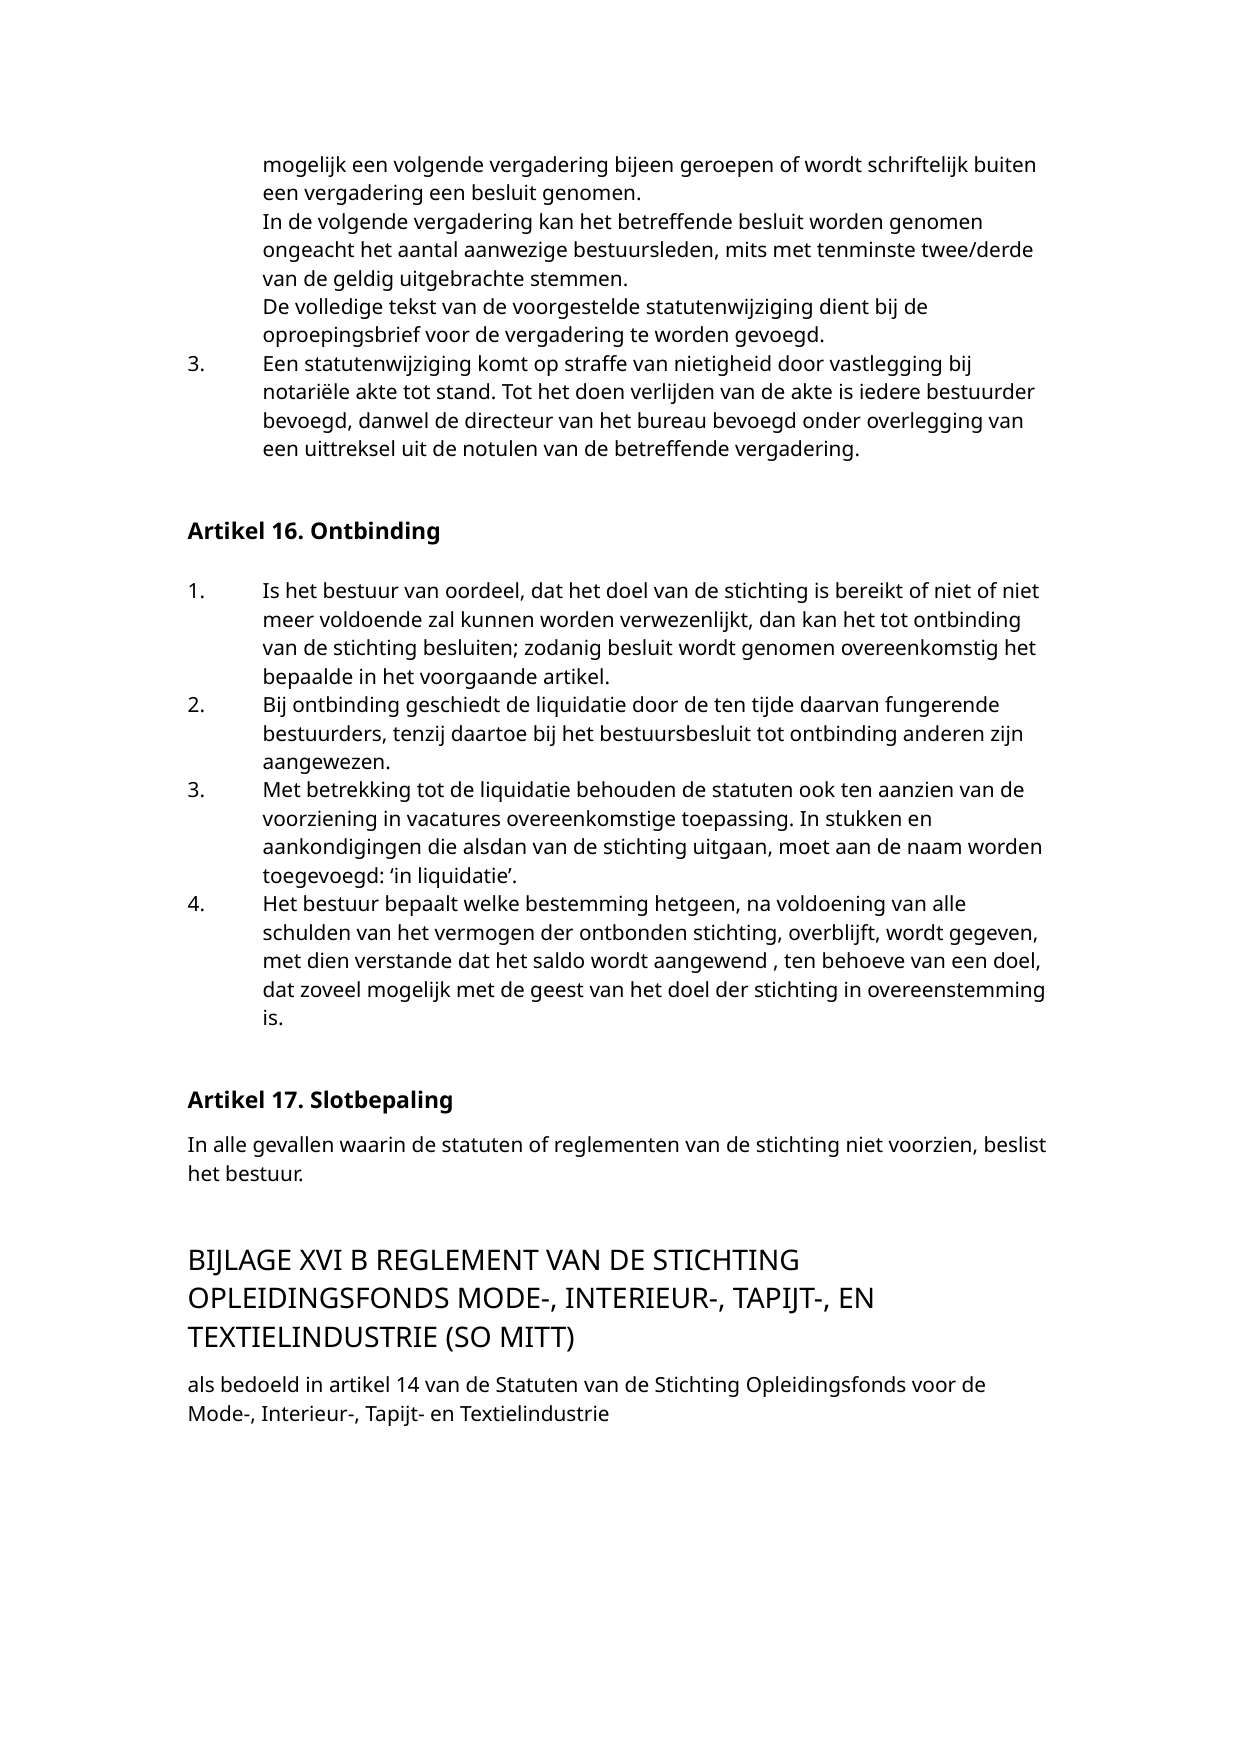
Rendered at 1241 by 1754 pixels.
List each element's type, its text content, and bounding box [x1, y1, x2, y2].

list mogelijk een volgende vergadering bijeen geroepen of wordt schriftelijk buiten een vergadering een besluit genomen. [187, 150, 1053, 207]
subtitle BIJLAGE XVI B REGLEMENT VAN DE STICHTING OPLEIDINGSFONDS MODE-, INTERIEUR-, TAPIJT-, EN TEXTIELINDUSTRIE (SO MITT) [187, 1240, 1053, 1356]
list Is het bestuur van oordeel, dat het doel van de stichting is bereikt of niet of niet meer voldoende zal kunnen worden verwezenlijkt, dan kan het tot ontbinding van de stichting besluiten; zodanig besluit wordt genomen overeenkomstig het bepaalde in het voorgaande artikel. [187, 577, 1053, 690]
text als bedoeld in artikel 14 van de Statuten van de Stichting Opleidingsfonds voor de Mode-, Interieur-, Tapijt- en Textielindustrie [187, 1371, 1053, 1427]
list Met betrekking tot de liquidatie behouden de statuten ook ten aanzien van de voorziening in vacatures overeenkomstige toepassing. In stukken en aankondigingen die alsdan van de stichting uitgaan, moet aan de naam worden toegevoegd: ‘in liquidatie’. [187, 776, 1053, 889]
subtitle Artikel 17. Slotbepaling [187, 1084, 1053, 1115]
subtitle Artikel 16. Ontbinding [187, 515, 1053, 547]
text In alle gevallen waarin de statuten of reglementen van de stichting niet voorzien, beslist het bestuur. [187, 1130, 1053, 1187]
list Een statutenwijziging komt op straffe van nietigheid door vastlegging bij notariële akte tot stand. Tot het doen verlijden van de akte is iedere bestuurder bevoegd, danwel de directeur van het bureau bevoegd onder overlegging van een uittreksel uit de notulen van de betreffende vergadering. [187, 349, 1053, 463]
list In de volgende vergadering kan het betreffende besluit worden genomen ongeacht het aantal aanwezige bestuursleden, mits met tenminste twee/derde van de geldig uitgebrachte stemmen. [187, 207, 1053, 292]
list Het bestuur bepaalt welke bestemming hetgeen, na voldoening van alle schulden van het vermogen der ontbonden stichting, overblijft, wordt gegeven, met dien verstande dat het saldo wordt aangewend , ten behoeve van een doel, dat zoveel mogelijk met de geest van het doel der stichting in overeenstemming is. [187, 889, 1053, 1032]
list De volledige tekst van de voorgestelde statutenwijziging dient bij de oproepingsbrief voor de vergadering te worden gevoegd. [187, 292, 1053, 349]
list Bij ontbinding geschiedt de liquidatie door de ten tijde daarvan fungerende bestuurders, tenzij daartoe bij het bestuursbesluit tot ontbinding anderen zijn aangewezen. [187, 690, 1053, 776]
